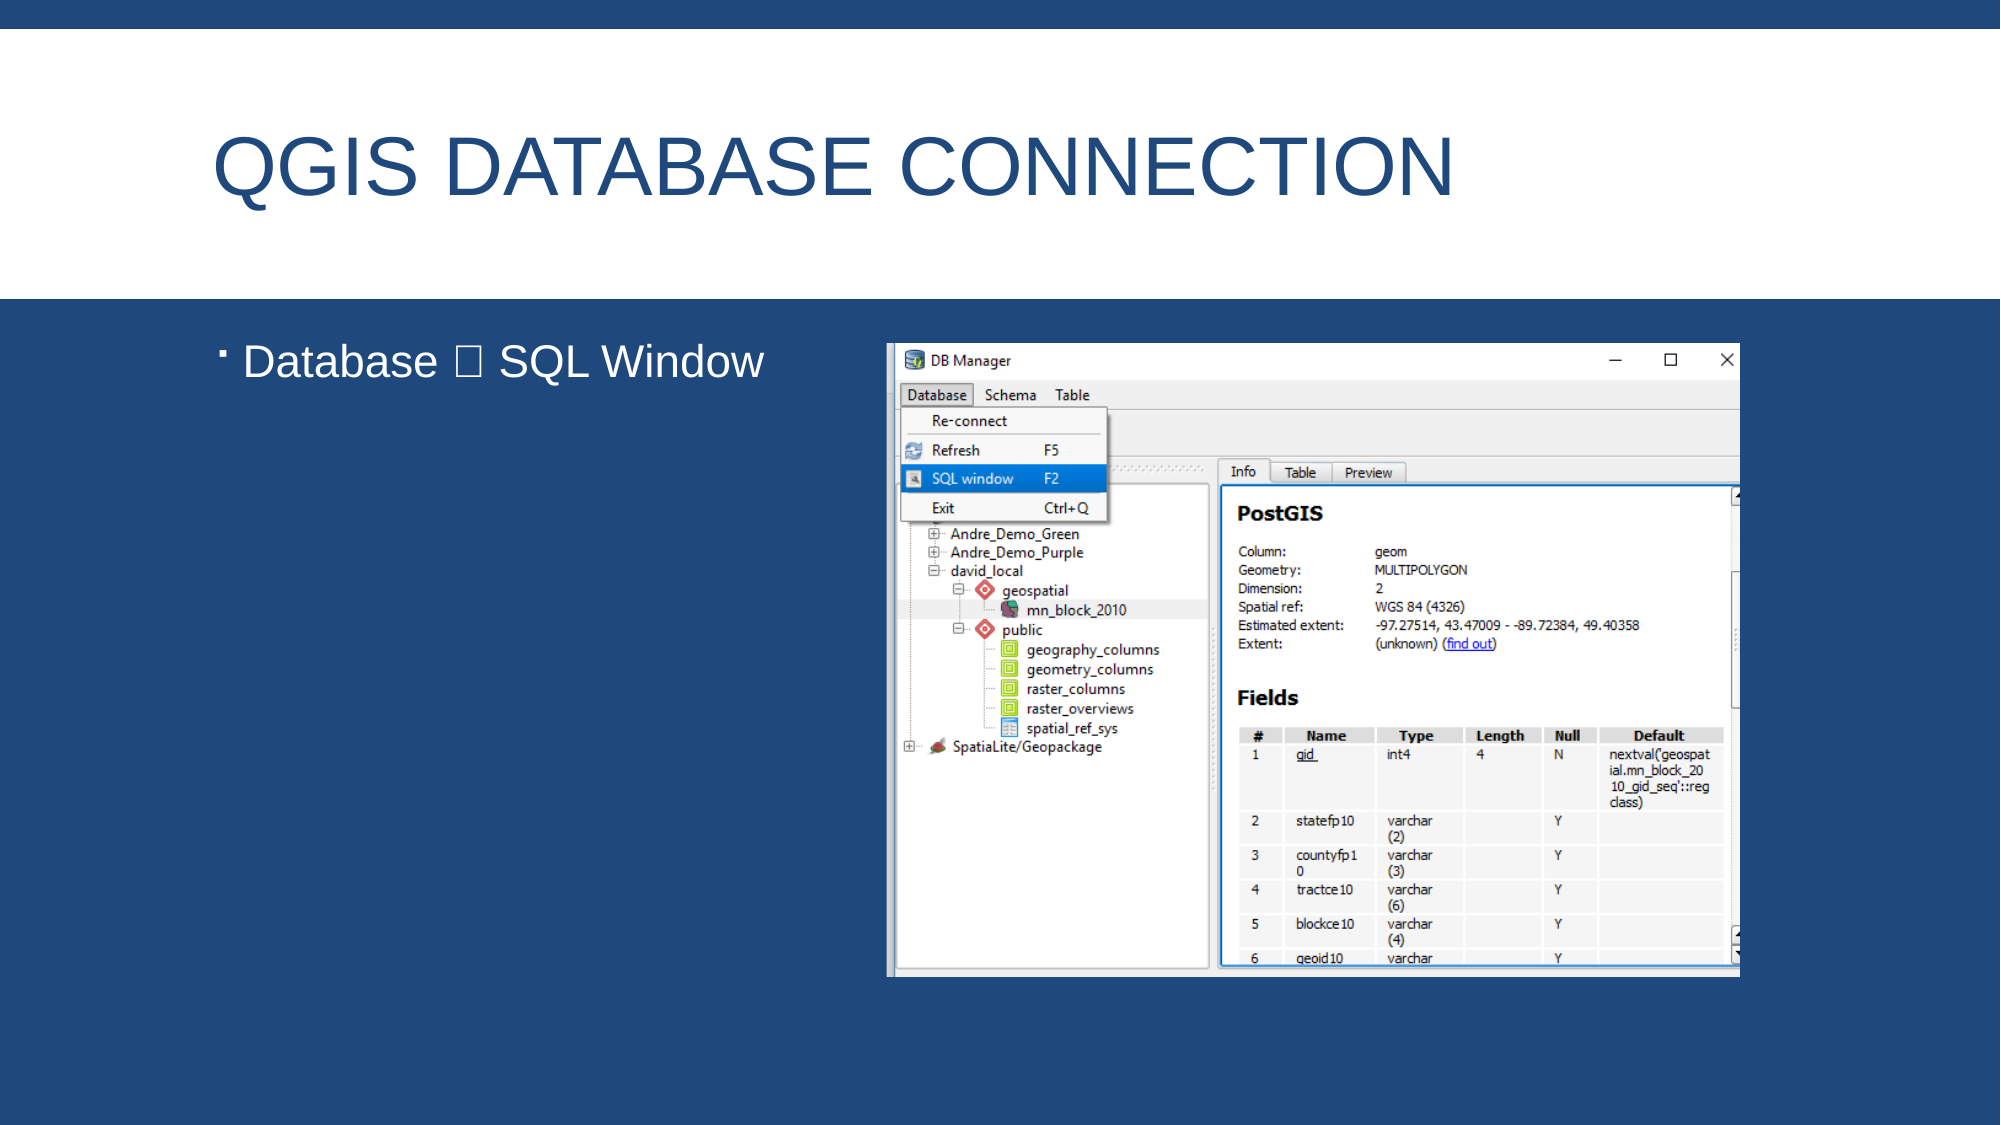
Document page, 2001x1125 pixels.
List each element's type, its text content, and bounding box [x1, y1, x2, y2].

list Database  SQL Window [197, 329, 978, 1021]
picture [886, 343, 1741, 977]
title QGIS Database Connection [197, 46, 1803, 295]
